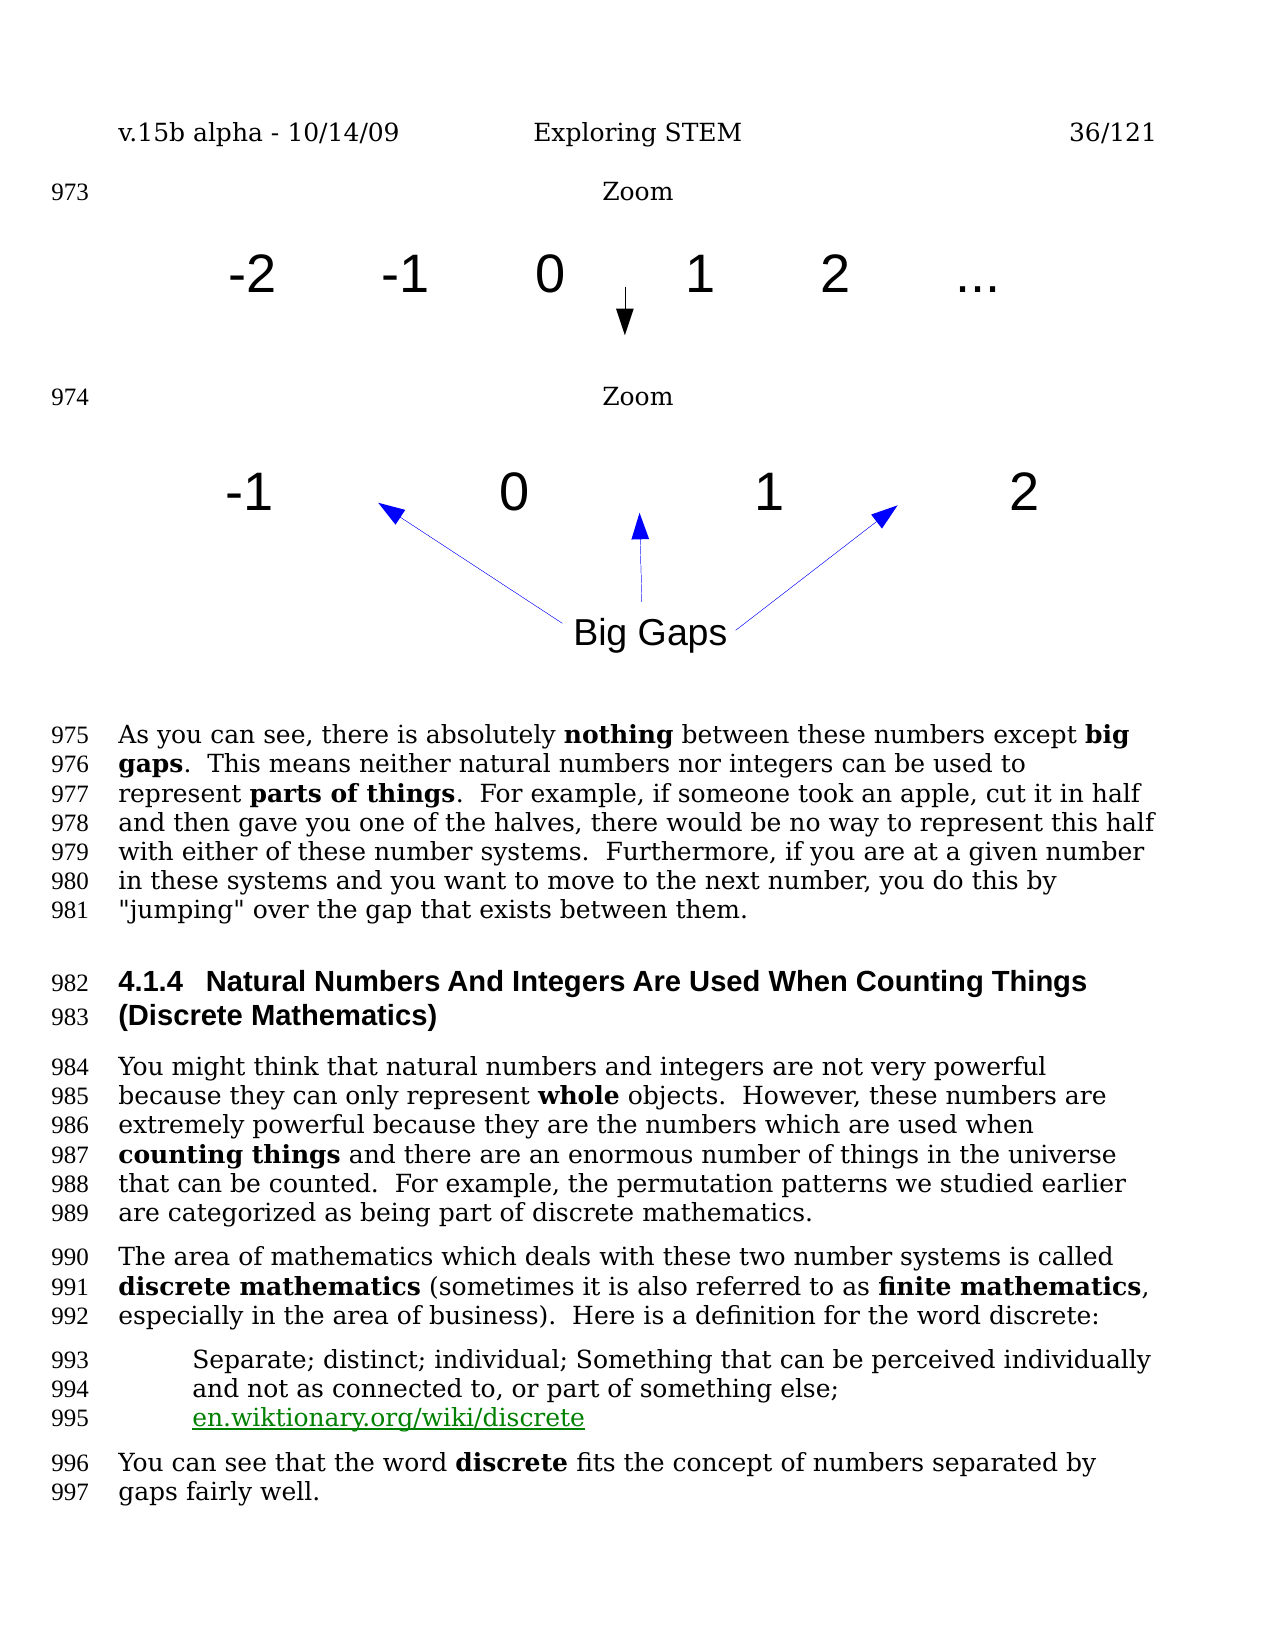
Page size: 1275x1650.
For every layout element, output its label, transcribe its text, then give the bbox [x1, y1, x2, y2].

subtitle Natural Numbers And Integers Are Used When Counting Things (Discrete Mathematics) [118, 964, 1157, 1031]
text Separate; distinct; individual; Something that can be perceived individually and not as connected to, or part of something else; en.wiktionary.org/wiki/discrete [192, 1345, 1157, 1433]
text Zoom [118, 177, 1157, 206]
text You can see that the word discrete fits the concept of numbers separated by gaps fairly well. [118, 1448, 1157, 1506]
text The area of mathematics which deals with these two number systems is called discrete mathematics (sometimes it is also referred to as finite mathematics, especially in the area of business). Here is a definition for the word discrete: [118, 1242, 1157, 1330]
text Zoom [118, 382, 1157, 411]
text As you can see, there is absolutely nothing between these numbers except big gaps. This means neither natural numbers nor integers can be used to represent parts of things. For example, if someone took an apple, cut it in half and then gave you one of the halves, there would be no way to represent this half with either of these number systems. Furthermore, if you are at a given number in these systems and you want to move to the next number, you do this by "jumping" over the gap that exists between them. [118, 720, 1157, 925]
text You might think that natural numbers and integers are not very powerful because they can only represent whole objects. However, these numbers are extremely powerful because they are the numbers which are used when counting things and there are an enormous number of things in the universe that can be counted. For example, the permutation patterns we studied earlier are categorized as being part of discrete mathematics. [118, 1052, 1157, 1227]
